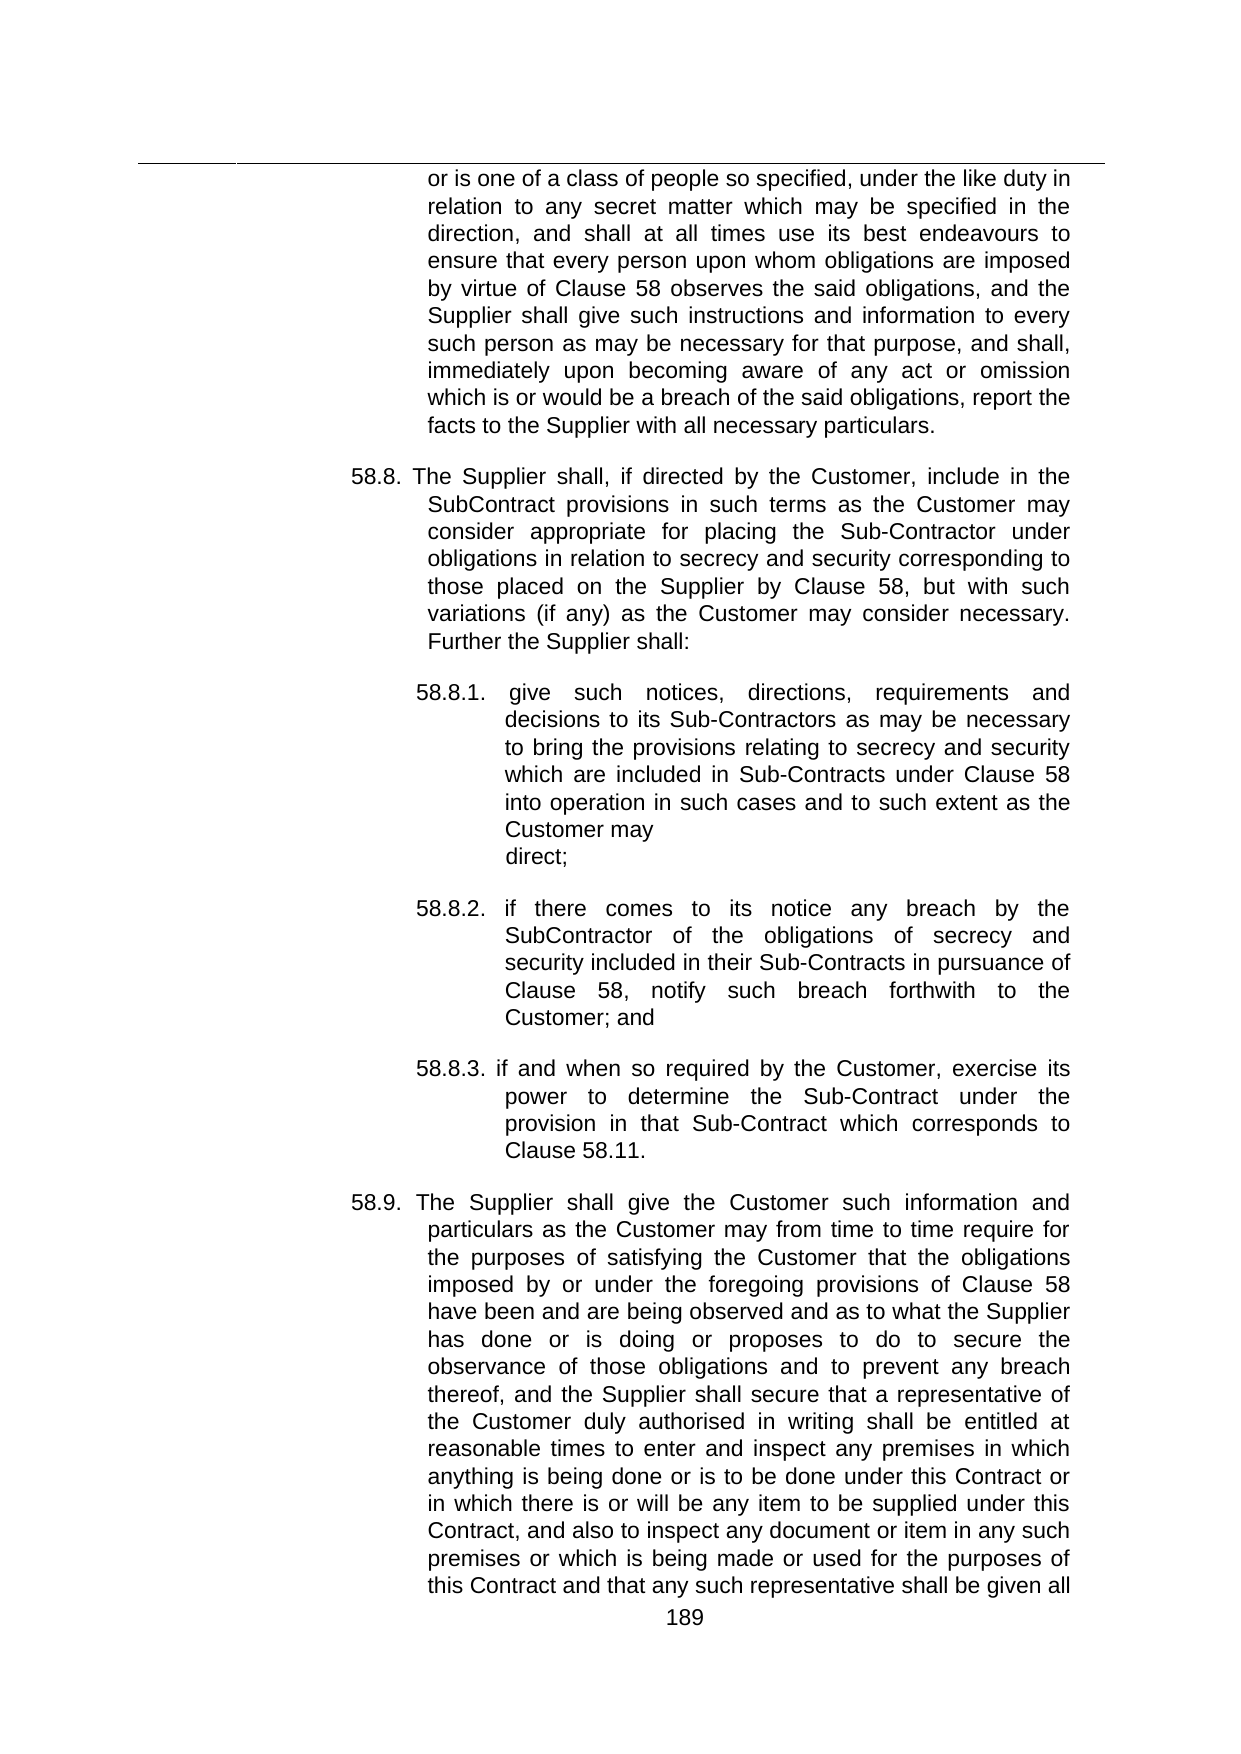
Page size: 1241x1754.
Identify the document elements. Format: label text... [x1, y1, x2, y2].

text 58.8.2. if there comes to its notice any breach by the SubContractor of the obligations of secrecy and security included in their Sub-Contracts in pursuance of Clause 58, notify such breach forthwith to the Customer; and [416, 894, 1071, 1030]
text or is one of a class of people so specified, under the like duty in relation to any secret matter which may be specified in the direction, and shall at all times use its best endeavours to ensure that every person upon whom obligations are imposed by virtue of Clause 58 observes the said obligations, and the Supplier shall give such instructions and information to every such person as may be necessary for that purpose, and shall, immediately upon becoming aware of any act or omission which is or would be a breach of the said obligations, report the facts to the Supplier with all necessary particulars. [351, 164, 1071, 438]
text 58.8.3. if and when so required by the Customer, exercise its power to determine the Sub-Contract under the provision in that Sub-Contract which corresponds to Clause 58.11. [416, 1055, 1071, 1164]
text direct; [505, 843, 1071, 869]
text 58.8. The Supplier shall, if directed by the Customer, include in the SubContract provisions in such terms as the Customer may consider appropriate for placing the Sub-Contractor under obligations in relation to secrecy and security corresponding to those placed on the Supplier by Clause 58, but with such variations (if any) as the Customer may consider necessary. Further the Supplier shall: [351, 463, 1071, 654]
text 58.9. The Supplier shall give the Customer such information and particulars as the Customer may from time to time require for the purposes of satisfying the Customer that the obligations imposed by or under the foregoing provisions of Clause 58 have been and are being observed and as to what the Supplier has done or is doing or proposes to do to secure the observance of those obligations and to prevent any breach thereof, and the Supplier shall secure that a representative of the Customer duly authorised in writing shall be entitled at reasonable times to enter and inspect any premises in which anything is being done or is to be done under this Contract or in which there is or will be any item to be supplied under this Contract, and also to inspect any document or item in any such premises or which is being made or used for the purposes of this Contract and that any such representative shall be given all [351, 1189, 1071, 1599]
text 58.8.1. give such notices, directions, requirements and decisions to its Sub-Contractors as may be necessary to bring the provisions relating to secrecy and security which are included in Sub-Contracts under Clause 58 into operation in such cases and to such extent as the Customer may [416, 679, 1071, 842]
